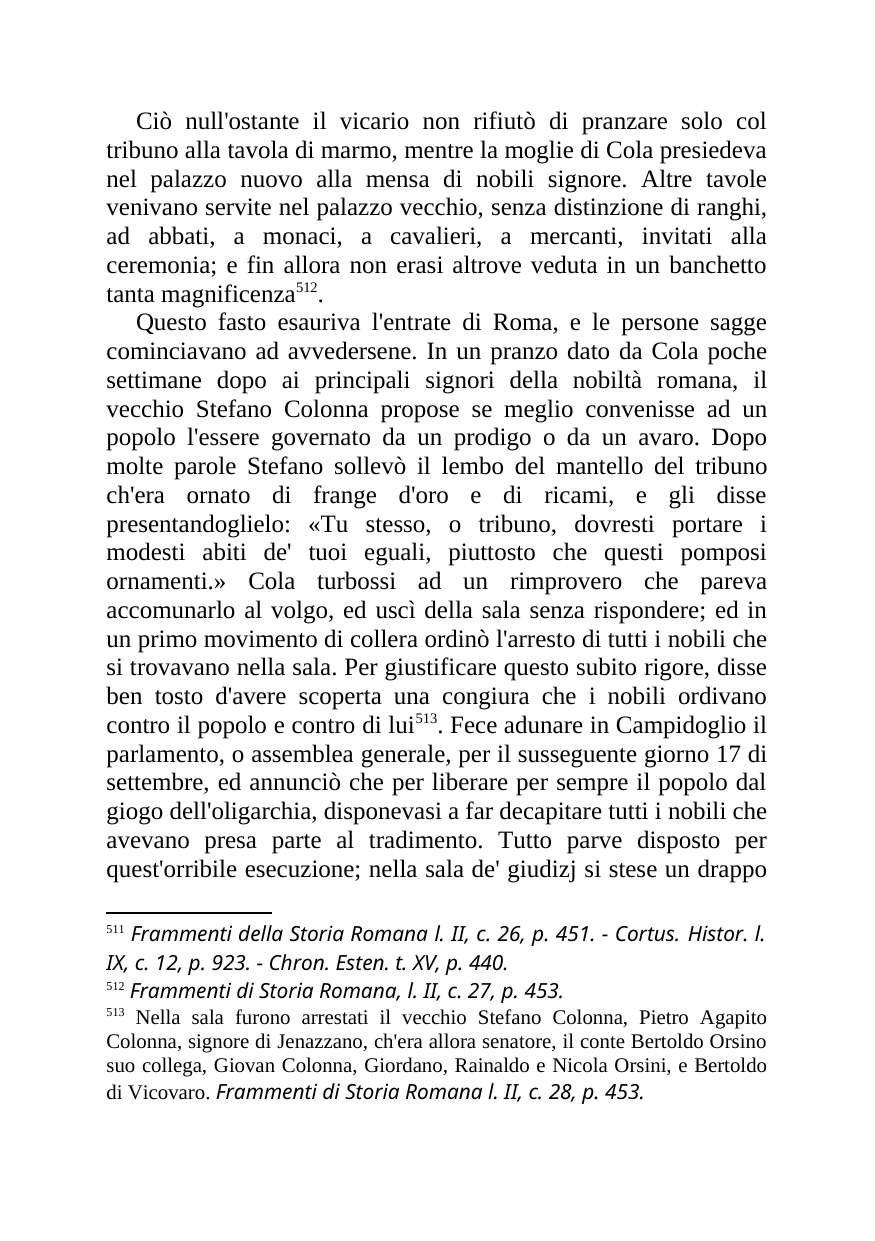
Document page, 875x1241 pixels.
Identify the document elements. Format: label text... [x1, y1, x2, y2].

text Questo fasto esauriva l'entrate di Roma, e le persone sagge cominciavano ad avvedersene. In un pranzo dato da Cola poche settimane dopo ai principali signori della nobiltà romana, il vecchio Stefano Colonna propose se meglio convenisse ad un popolo l'essere governato da un prodigo o da un avaro. Dopo molte parole Stefano sollevò il lembo del mantello del tribuno ch'era ornato di frange d'oro e di ricami, e gli disse presentandoglielo: «Tu stesso, o tribuno, dovresti portare i modesti abiti de' tuoi eguali, piuttosto che questi pomposi ornamenti.» Cola turbossi ad un rimprovero che pareva accomunarlo al volgo, ed uscì della sala senza rispondere; ed in un primo movimento di collera ordinò l'arresto di tutti i nobili che si trovavano nella sala. Per giustificare questo subito rigore, disse ben tosto d'avere scoperta una congiura che i nobili ordivano contro il popolo e contro di lui. Fece adunare in Campidoglio il parlamento, o assemblea generale, per il susseguente giorno 17 di settembre, ed annunciò che per liberare per sempre il popolo dal giogo dell'oligarchia, disponevasi a far decapitare tutti i nobili che avevano presa parte al tradimento. Tutto parve disposto per quest'orribile esecuzione; nella sala de' giudizj si stese un drappo [106, 307, 768, 882]
text Frammenti della Storia Romana l. II, c. 26, p. 451. - Cortus. Histor. l. IX, c. 12, p. 923. - Chron. Esten. t. XV, p. 440. [106, 919, 768, 976]
text Frammenti di Storia Romana, l. II, c. 27, p. 453. [106, 976, 768, 1004]
text Ciò null'ostante il vicario non rifiutò di pranzare solo col tribuno alla tavola di marmo, mentre la moglie di Cola presiedeva nel palazzo nuovo alla mensa di nobili signore. Altre tavole venivano servite nel palazzo vecchio, senza distinzione di ranghi, ad abbati, a monaci, a cavalieri, a mercanti, invitati alla ceremonia; e fin allora non erasi altrove veduta in un banchetto tanta magnificenza. [106, 106, 768, 307]
text Nella sala furono arrestati il vecchio Stefano Colonna, Pietro Agapito Colonna, signore di Jenazzano, ch'era allora senatore, il conte Bertoldo Orsino suo collega, Giovan Colonna, Giordano, Rainaldo e Nicola Orsini, e Bertoldo di Vicovaro. Frammenti di Storia Romana l. II, c. 28, p. 453. [106, 1004, 768, 1105]
